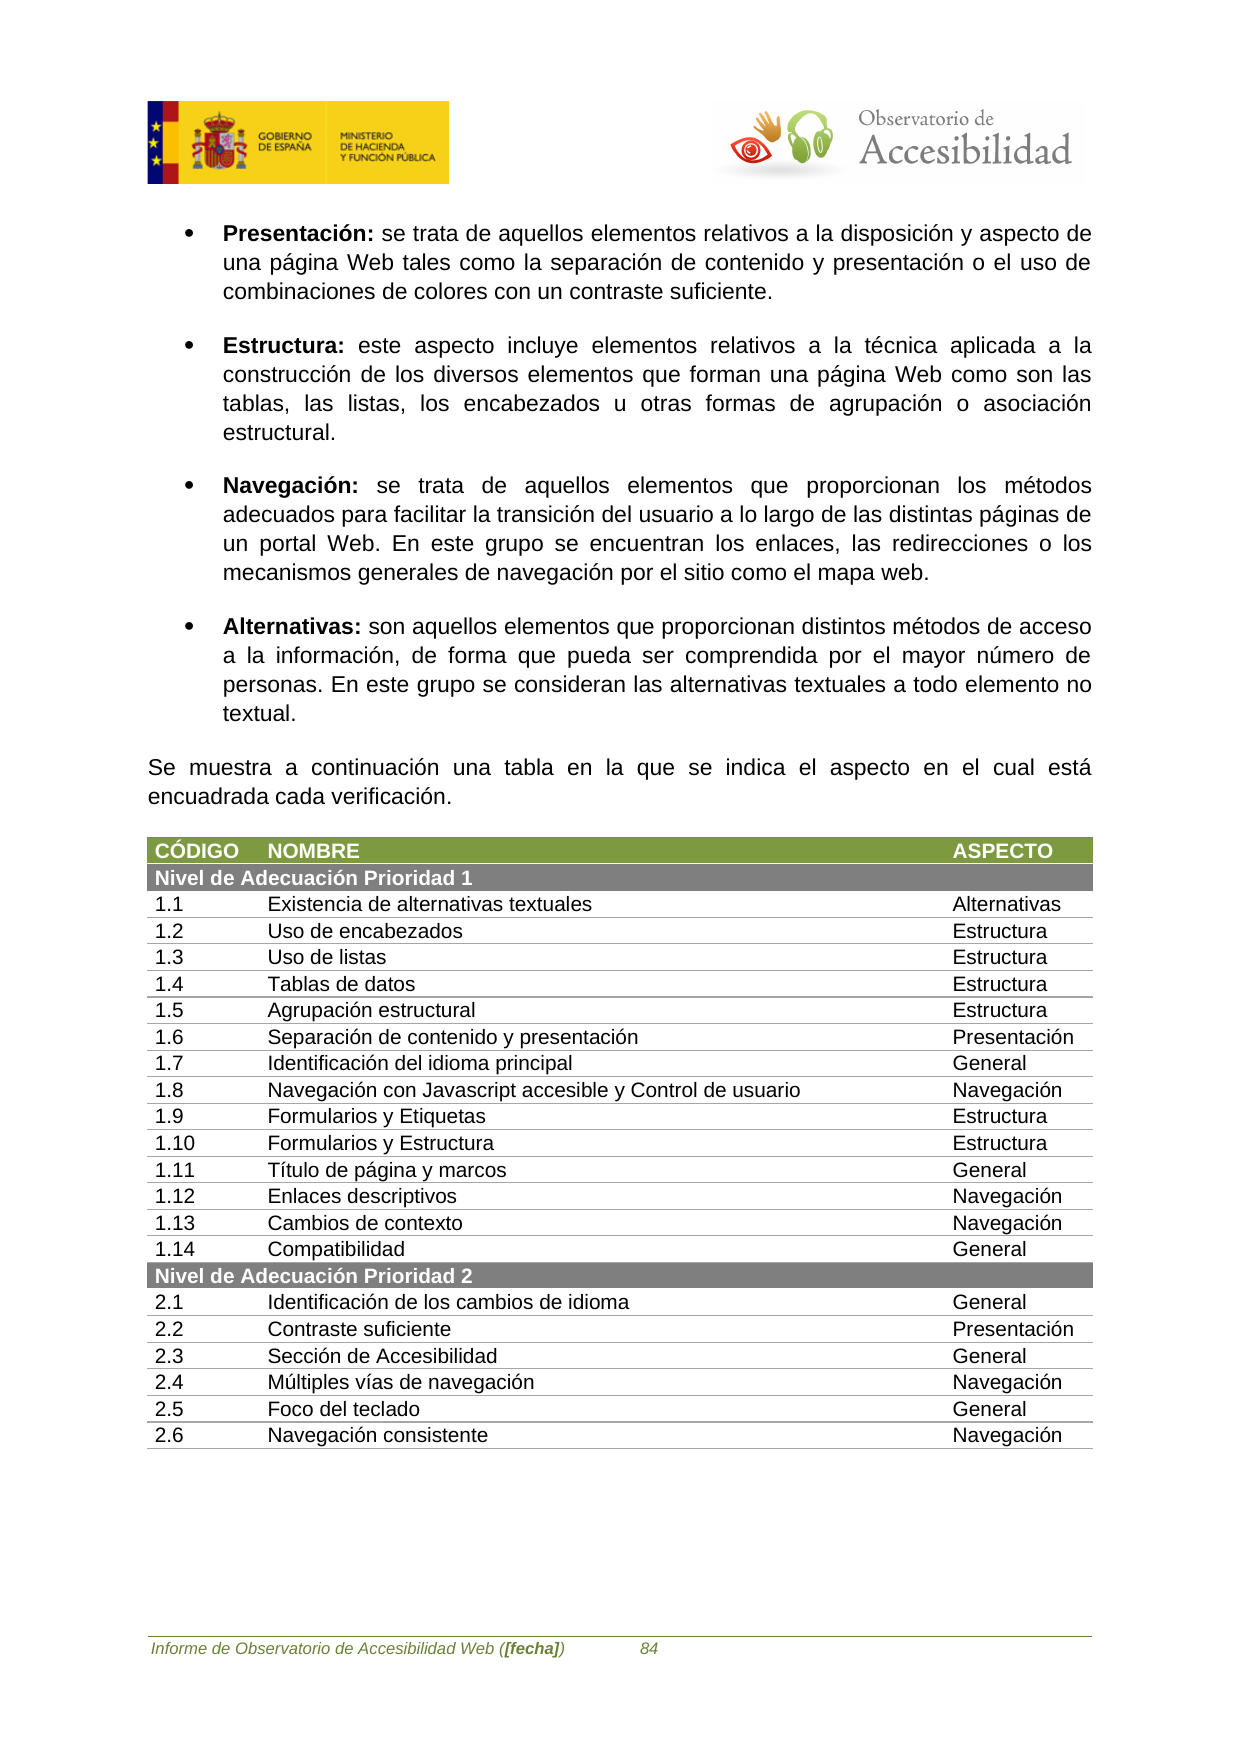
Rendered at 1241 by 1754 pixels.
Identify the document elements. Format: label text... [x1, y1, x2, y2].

table_cell 2.1 [147, 1289, 260, 1315]
list Alternativas: son aquellos elementos que proporcionan distintos métodos de acceso a la información, de forma que pueda ser comprendida por el mayor número de personas. En este grupo se consideran las alternativas textuales a todo elemento no textual. [185, 613, 1092, 726]
list Presentación: se trata de aquellos elementos relativos a la disposición y aspecto de una página Web tales como la separación de contenido y presentación o el uso de combinaciones de colores con un contraste suficiente. [185, 220, 1092, 304]
table_cell 1.5 [147, 998, 260, 1023]
table_cell General [945, 1236, 1093, 1262]
table_cell 1.7 [147, 1051, 260, 1076]
table_cell Uso de listas [260, 944, 945, 970]
table_cell Existencia de alternativas textuales [260, 891, 945, 917]
table_cell General [945, 1051, 1093, 1076]
table_cell Estructura [945, 1104, 1093, 1129]
table_cell Navegación [945, 1423, 1093, 1448]
table_cell Formularios y Estructura [260, 1130, 945, 1156]
table_cell General [945, 1289, 1093, 1315]
table_cell Estructura [945, 998, 1093, 1023]
list Estructura: este aspecto incluye elementos relativos a la técnica aplicada a la construcción de los diversos elementos que forman una página Web como son las tablas, las listas, los encabezados u otras formas de agrupación o asociación estructural. [185, 332, 1092, 445]
table_cell Nivel de Adecuación Prioridad 2 [147, 1263, 1093, 1288]
table_cell 2.6 [147, 1423, 260, 1448]
table_cell Título de página y marcos [260, 1157, 945, 1182]
table_cell Navegación [945, 1210, 1093, 1235]
table_cell 1.14 [147, 1236, 260, 1262]
table_cell 2.4 [147, 1369, 260, 1395]
table_cell 1.3 [147, 944, 260, 970]
table_cell Estructura [945, 1130, 1093, 1156]
table_cell Identificación del idioma principal [260, 1051, 945, 1076]
table_header CÓDIGO [147, 838, 260, 863]
table_cell Navegación consistente [260, 1423, 945, 1448]
table_cell 1.11 [147, 1157, 260, 1182]
table_cell Navegación [945, 1077, 1093, 1103]
table_cell Estructura [945, 944, 1093, 970]
table_cell Estructura [945, 918, 1093, 943]
table_cell Navegación [945, 1369, 1093, 1395]
table_cell Foco del teclado [260, 1396, 945, 1421]
table_header ASPECTO [945, 838, 1093, 863]
table_cell 1.13 [147, 1210, 260, 1235]
table_cell Presentación [945, 1316, 1093, 1342]
table_cell 2.5 [147, 1396, 260, 1421]
table_cell Contraste suficiente [260, 1316, 945, 1342]
table_cell General [945, 1343, 1093, 1368]
table_cell Estructura [945, 971, 1093, 996]
table_cell Separación de contenido y presentación [260, 1024, 945, 1049]
list Navegación: se trata de aquellos elementos que proporcionan los métodos adecuados para facilitar la transición del usuario a lo largo de las distintas páginas de un portal Web. En este grupo se encuentran los enlaces, las redirecciones o los mecanismos generales de navegación por el sitio como el mapa web. [185, 472, 1092, 586]
table_cell 1.9 [147, 1104, 260, 1129]
table_cell Cambios de contexto [260, 1210, 945, 1235]
table_cell Sección de Accesibilidad [260, 1343, 945, 1368]
table_cell 1.6 [147, 1024, 260, 1049]
table_cell Navegación con Javascript accesible y Control de usuario [260, 1077, 945, 1103]
table_cell Tablas de datos [260, 971, 945, 996]
text Se muestra a continuación una tabla en la que se indica el aspecto en el cual está encuadrada cada verificación. [148, 754, 1092, 809]
table_cell Presentación [945, 1024, 1093, 1049]
table_cell 1.12 [147, 1183, 260, 1209]
table_cell General [945, 1157, 1093, 1182]
table_cell Formularios y Etiquetas [260, 1104, 945, 1129]
table_cell 1.8 [147, 1077, 260, 1103]
table_cell Compatibilidad [260, 1236, 945, 1262]
table_cell 1.4 [147, 971, 260, 996]
picture [710, 101, 1086, 184]
table_cell 1.2 [147, 918, 260, 943]
table_cell Navegación [945, 1183, 1093, 1209]
table_cell Nivel de Adecuación Prioridad 1 [147, 865, 1093, 890]
table_cell Identificación de los cambios de idioma [260, 1289, 945, 1315]
table_cell Uso de encabezados [260, 918, 945, 943]
table_cell 1.1 [147, 891, 260, 917]
table_cell Agrupación estructural [260, 998, 945, 1023]
table_cell Enlaces descriptivos [260, 1183, 945, 1209]
table_cell 1.10 [147, 1130, 260, 1156]
table_cell Alternativas [945, 891, 1093, 917]
table_cell 2.2 [147, 1316, 260, 1342]
table_cell 2.3 [147, 1343, 260, 1368]
table_cell General [945, 1396, 1093, 1421]
picture [147, 101, 450, 184]
table_header NOMBRE [260, 838, 945, 863]
table_cell Múltiples vías de navegación [260, 1369, 945, 1395]
